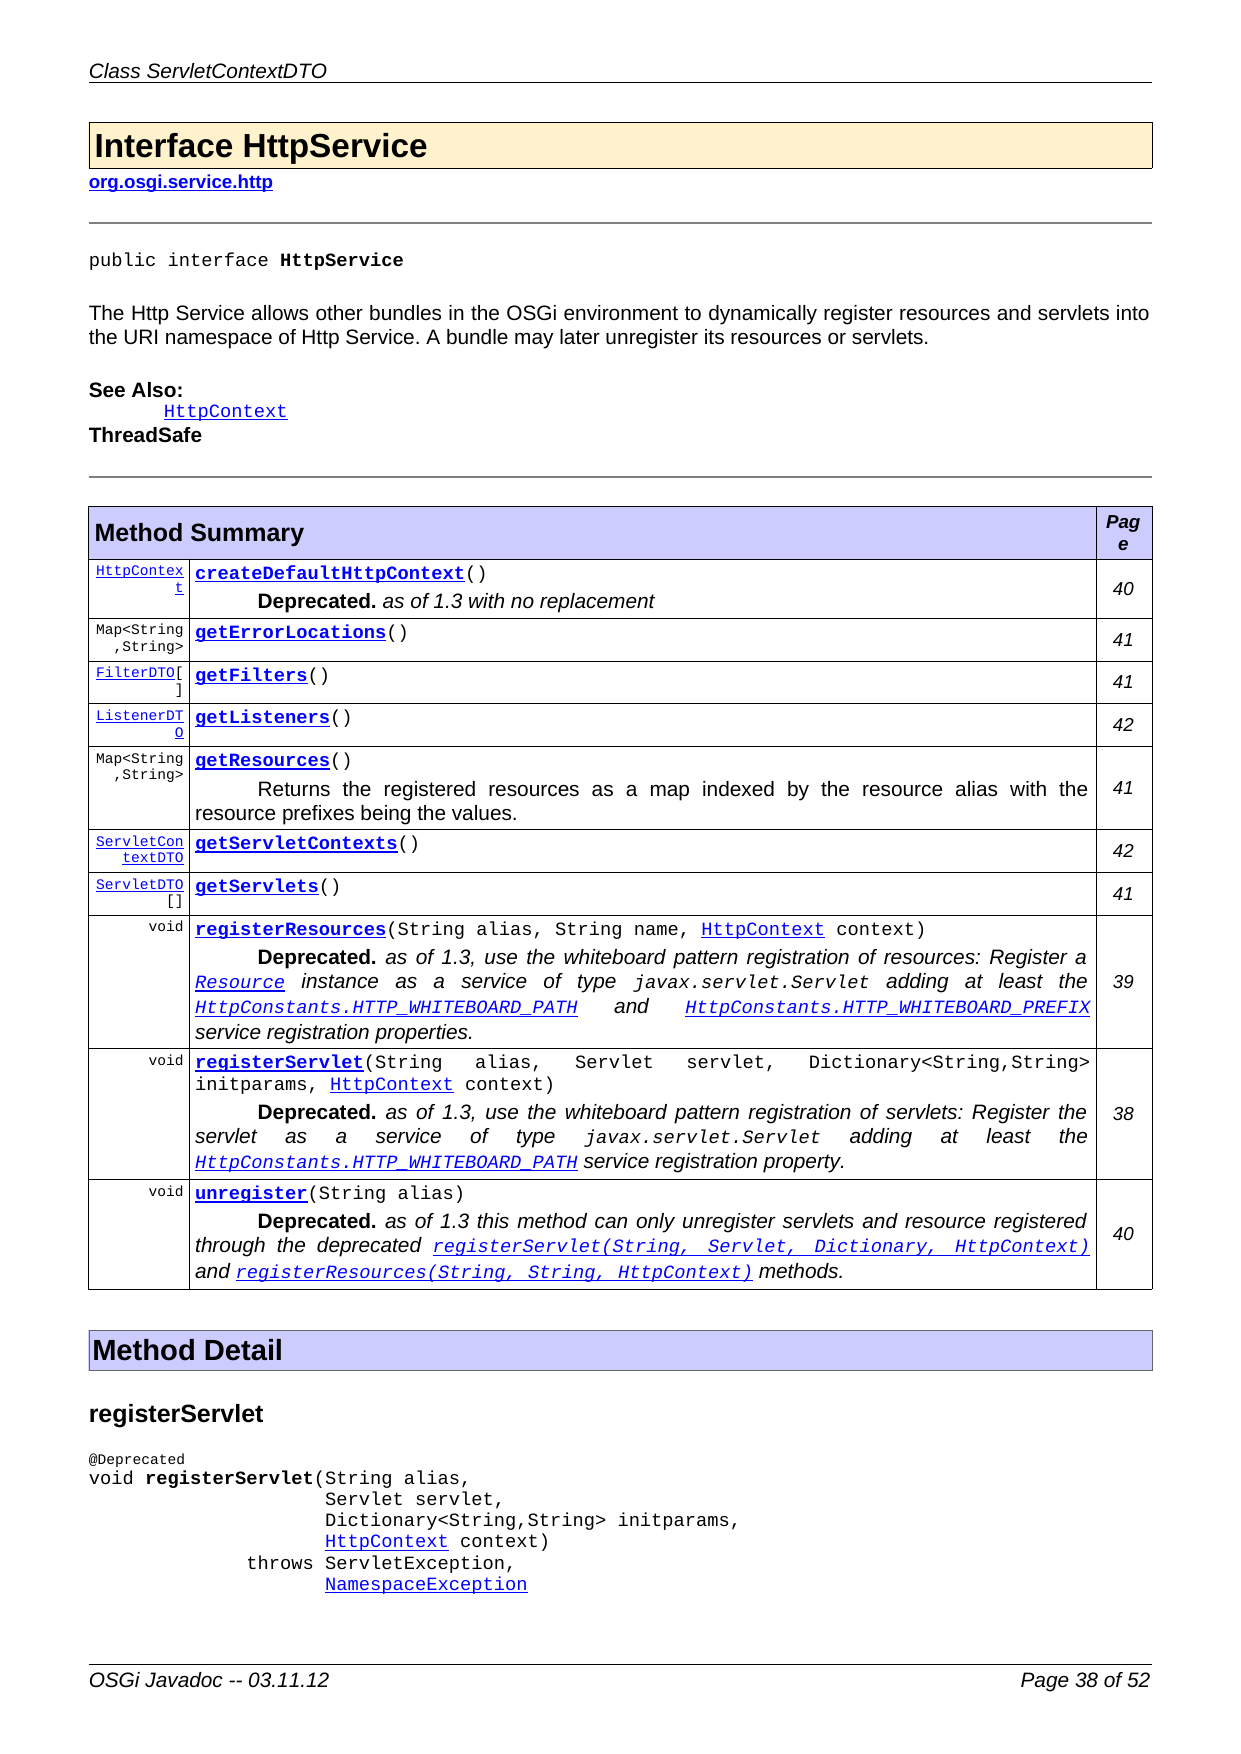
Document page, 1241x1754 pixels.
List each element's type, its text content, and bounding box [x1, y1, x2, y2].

table_cell [1097, 873, 1152, 915]
table_cell getServletContexts() [190, 830, 1096, 872]
table_cell [1097, 619, 1152, 661]
table_cell [1097, 662, 1152, 703]
table_cell FilterDTO[] [89, 662, 189, 703]
text @Deprecated void registerServlet(String alias, Servlet servlet, Dictionary<String,String> initparams, HttpContext context) throws ServletException, NamespaceException [88, 1452, 1152, 1596]
table_cell getListeners() [190, 704, 1096, 746]
table_cell getErrorLocations() [190, 619, 1096, 661]
text See Also: [88, 378, 1152, 402]
subtitle Interface HttpService [90, 123, 1152, 168]
table_cell [1097, 916, 1152, 1048]
table_cell void [89, 1049, 189, 1179]
table_cell [1097, 1049, 1152, 1179]
table_cell void [89, 1180, 189, 1288]
text HttpContext [163, 402, 1152, 423]
subtitle registerServlet [88, 1399, 1152, 1428]
table_header Method Summary [89, 507, 1096, 559]
table_cell [1097, 747, 1152, 829]
table_cell getResources() Returns the registered resources as a map indexed by the resource alias with the resource prefixes being the values. [190, 747, 1096, 829]
table_header Page [1097, 507, 1152, 559]
text The Http Service allows other bundles in the OSGi environment to dynamically register resources and servlets into the URI namespace of Http Service. A bundle may later unregister its resources or servlets. [88, 301, 1152, 349]
table_cell [1097, 560, 1152, 618]
subtitle Method Detail [90, 1331, 1152, 1370]
table_cell createDefaultHttpContext() Deprecated. as of 1.3 with no replacement [190, 560, 1096, 618]
table_cell getServlets() [190, 873, 1096, 915]
table_cell ServletContextDTO [89, 830, 189, 872]
table_cell HttpContext [89, 560, 189, 618]
table_cell registerResources(String alias, String name, HttpContext context) Deprecated. as of 1.3, use the whiteboard pattern registration of resources: Register a Resource instance as a service of type javax.servlet.Servlet adding at least the HttpConstants.HTTP_WHITEBOARD_PATH and HttpConstants.HTTP_WHITEBOARD_PREFIX service registration properties. [190, 916, 1096, 1048]
text ThreadSafe [88, 423, 1152, 447]
table_cell [1097, 830, 1152, 872]
table_cell Map<String,String> [89, 619, 189, 661]
table_cell ListenerDTO [89, 704, 189, 746]
table_cell void [89, 916, 189, 1048]
table_cell ServletDTO[] [89, 873, 189, 915]
table_cell [1097, 704, 1152, 746]
table_cell Map<String,String> [89, 747, 189, 829]
table_cell [1097, 1180, 1152, 1288]
text org.osgi.service.http [88, 171, 1152, 193]
table_cell unregister(String alias) Deprecated. as of 1.3 this method can only unregister servlets and resource registered through the deprecated registerServlet(String, Servlet, Dictionary, HttpContext) and registerResources(String, String, HttpContext) methods. [190, 1180, 1096, 1288]
table_cell getFilters() [190, 662, 1096, 703]
text public interface HttpService [88, 250, 1152, 272]
table_cell registerServlet(String alias, Servlet servlet, Dictionary<String,String> initparams, HttpContext context) Deprecated. as of 1.3, use the whiteboard pattern registration of servlets: Register the servlet as a service of type javax.servlet.Servlet adding at least the HttpConstants.HTTP_WHITEBOARD_PATH service registration property. [190, 1049, 1096, 1179]
